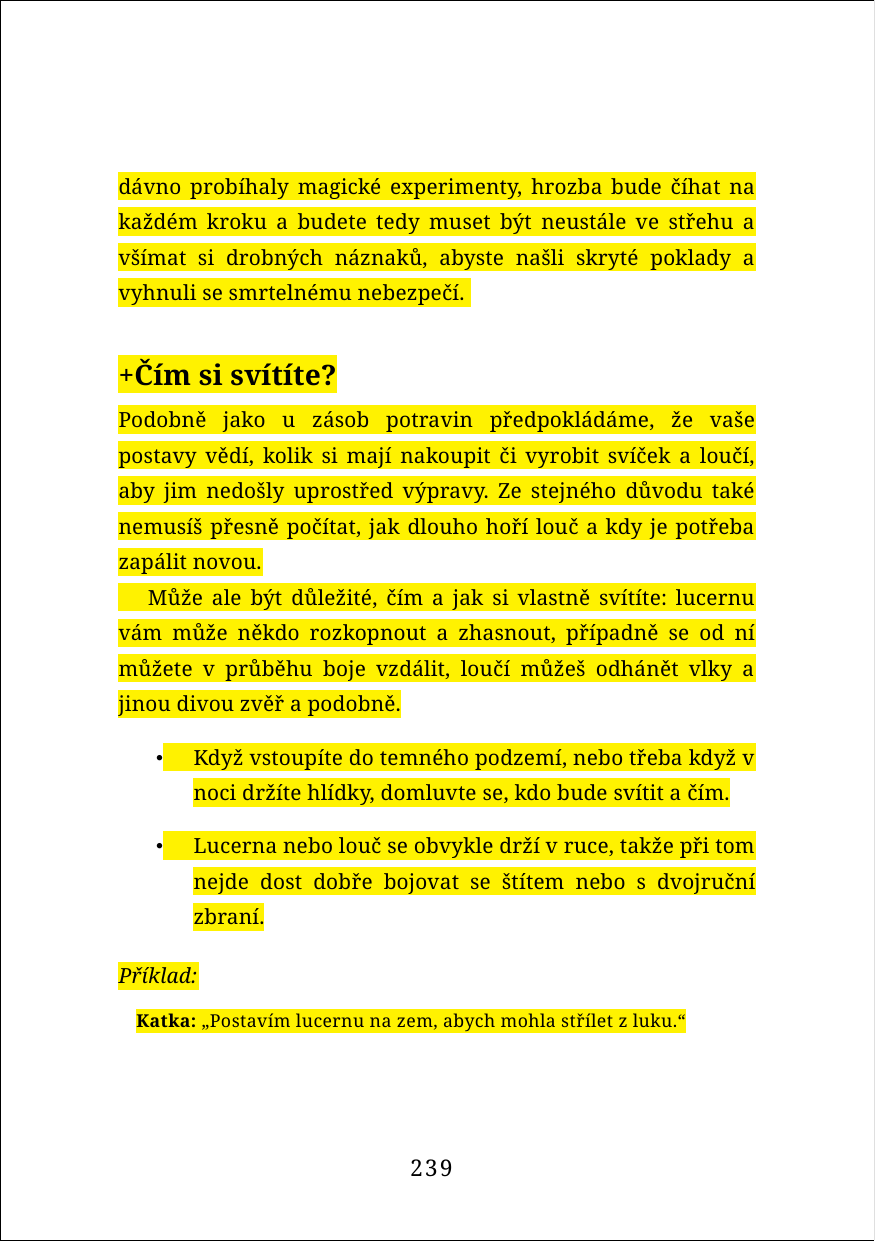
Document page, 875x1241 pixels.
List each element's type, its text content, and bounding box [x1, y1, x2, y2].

text Katka: „Postavím lucernu na zem, abych mohla střílet z luku.“ [136, 1009, 756, 1033]
list Když vstoupíte do temného podzemí, nebo třeba když v noci držíte hlídky, domluvte se, kdo bude svítit a čím. [156, 743, 756, 807]
text Podobně jako u zásob potravin předpokládáme, že vaše postavy vědí, kolik si mají nakoupit či vyrobit svíček a loučí, aby jim nedošly uprostřed výpravy. Ze stejného důvodu také nemusíš přesně počítat, jak dlouho hoří louč a kdy je potřeba zapálit novou. Může ale být důležité, čím a jak si vlastně svítíte: lucernu vám může někdo rozkopnout a zhasnout, případně se od ní můžete v průběhu boje vzdálit, loučí můžeš odhánět vlky a jinou divou zvěř a podobně. [118, 405, 756, 718]
list Lucerna nebo louč se obvykle drží v ruce, takže při tom nejde dost dobře bojovat se štítem nebo s dvojruční zbraní. [156, 831, 756, 931]
text dávno probíhaly magické experimenty, hrozba bude číhat na každém kroku a budete tedy muset být neustále ve střehu a všímat si drobných náznaků, abyste našli skryté poklady a vyhnuli se smrtelnému nebezpečí. [118, 172, 756, 307]
subtitle +Čím si svítíte? [118, 355, 756, 393]
text Příklad: [118, 962, 756, 990]
